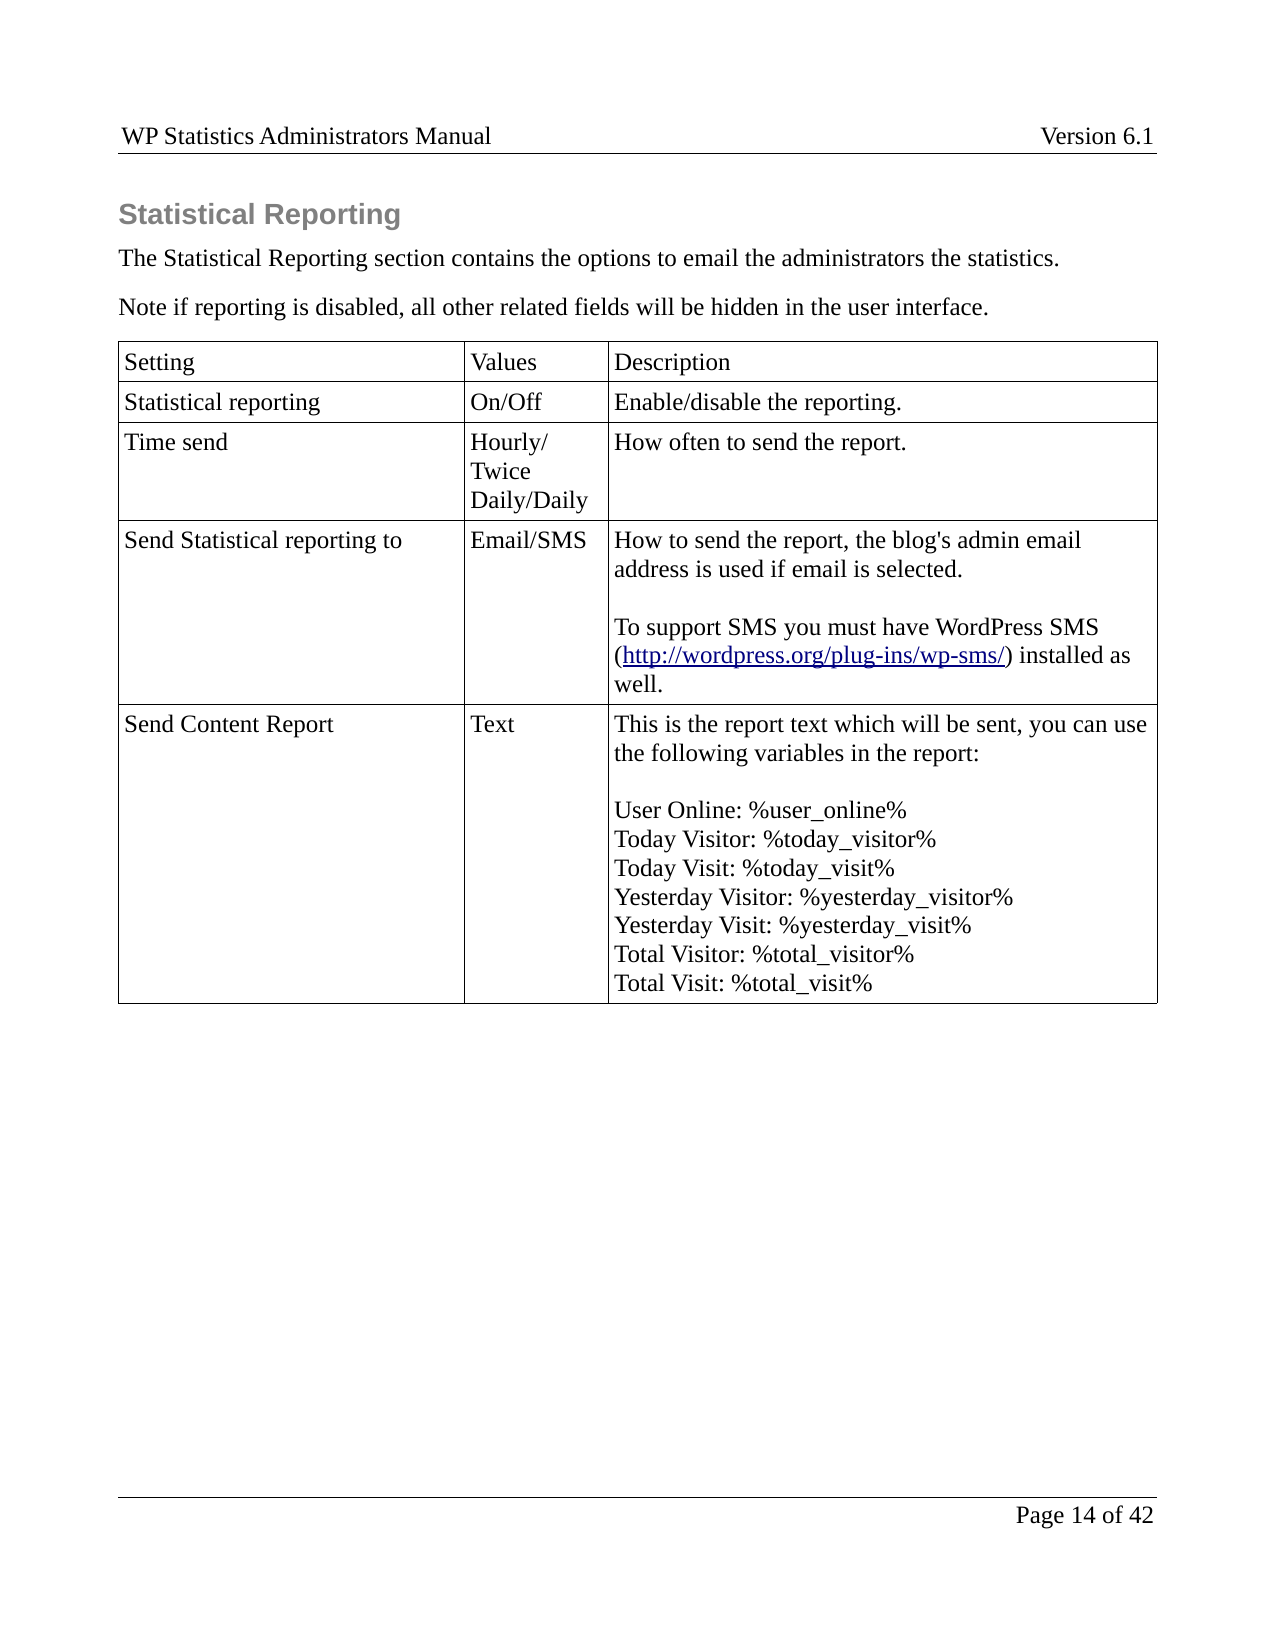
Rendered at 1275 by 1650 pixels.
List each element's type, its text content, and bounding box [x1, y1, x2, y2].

table_cell This is the report text which will be sent, you can use the following variables in the report: User Online: %user_online% Today Visitor: %today_visitor% Today Visit: %today_visit% Yesterday Visitor: %yesterday_visitor% Yesterday Visit: %yesterday_visit% Total Visitor: %total_visitor% Total Visit: %total_visit% [609, 705, 1157, 1003]
table_cell Enable/disable the reporting. [609, 382, 1157, 422]
table_header Values [465, 342, 608, 381]
text Note if reporting is disabled, all other related fields will be hidden in the user interface. [118, 292, 1157, 321]
table_cell Statistical reporting [119, 382, 464, 422]
table_cell Email/SMS [465, 521, 608, 703]
table_cell On/Off [465, 382, 608, 422]
table_header Setting [119, 342, 464, 381]
text The Statistical Reporting section contains the options to email the administrators the statistics. [118, 243, 1157, 272]
table_cell Send Content Report [119, 705, 464, 1003]
subtitle Statistical Reporting [118, 197, 1157, 230]
table_cell Text [465, 705, 608, 1003]
table_cell Send Statistical reporting to [119, 521, 464, 703]
table_cell Time send [119, 423, 464, 519]
table_cell Hourly/Twice Daily/Daily [465, 423, 608, 519]
table_header Description [609, 342, 1157, 381]
table_cell How to send the report, the blog's admin email address is used if email is selected. To support SMS you must have WordPress SMS (http://wordpress.org/plug-ins/wp-sms/) installed as well. [609, 521, 1157, 703]
table_cell How often to send the report. [609, 423, 1157, 519]
